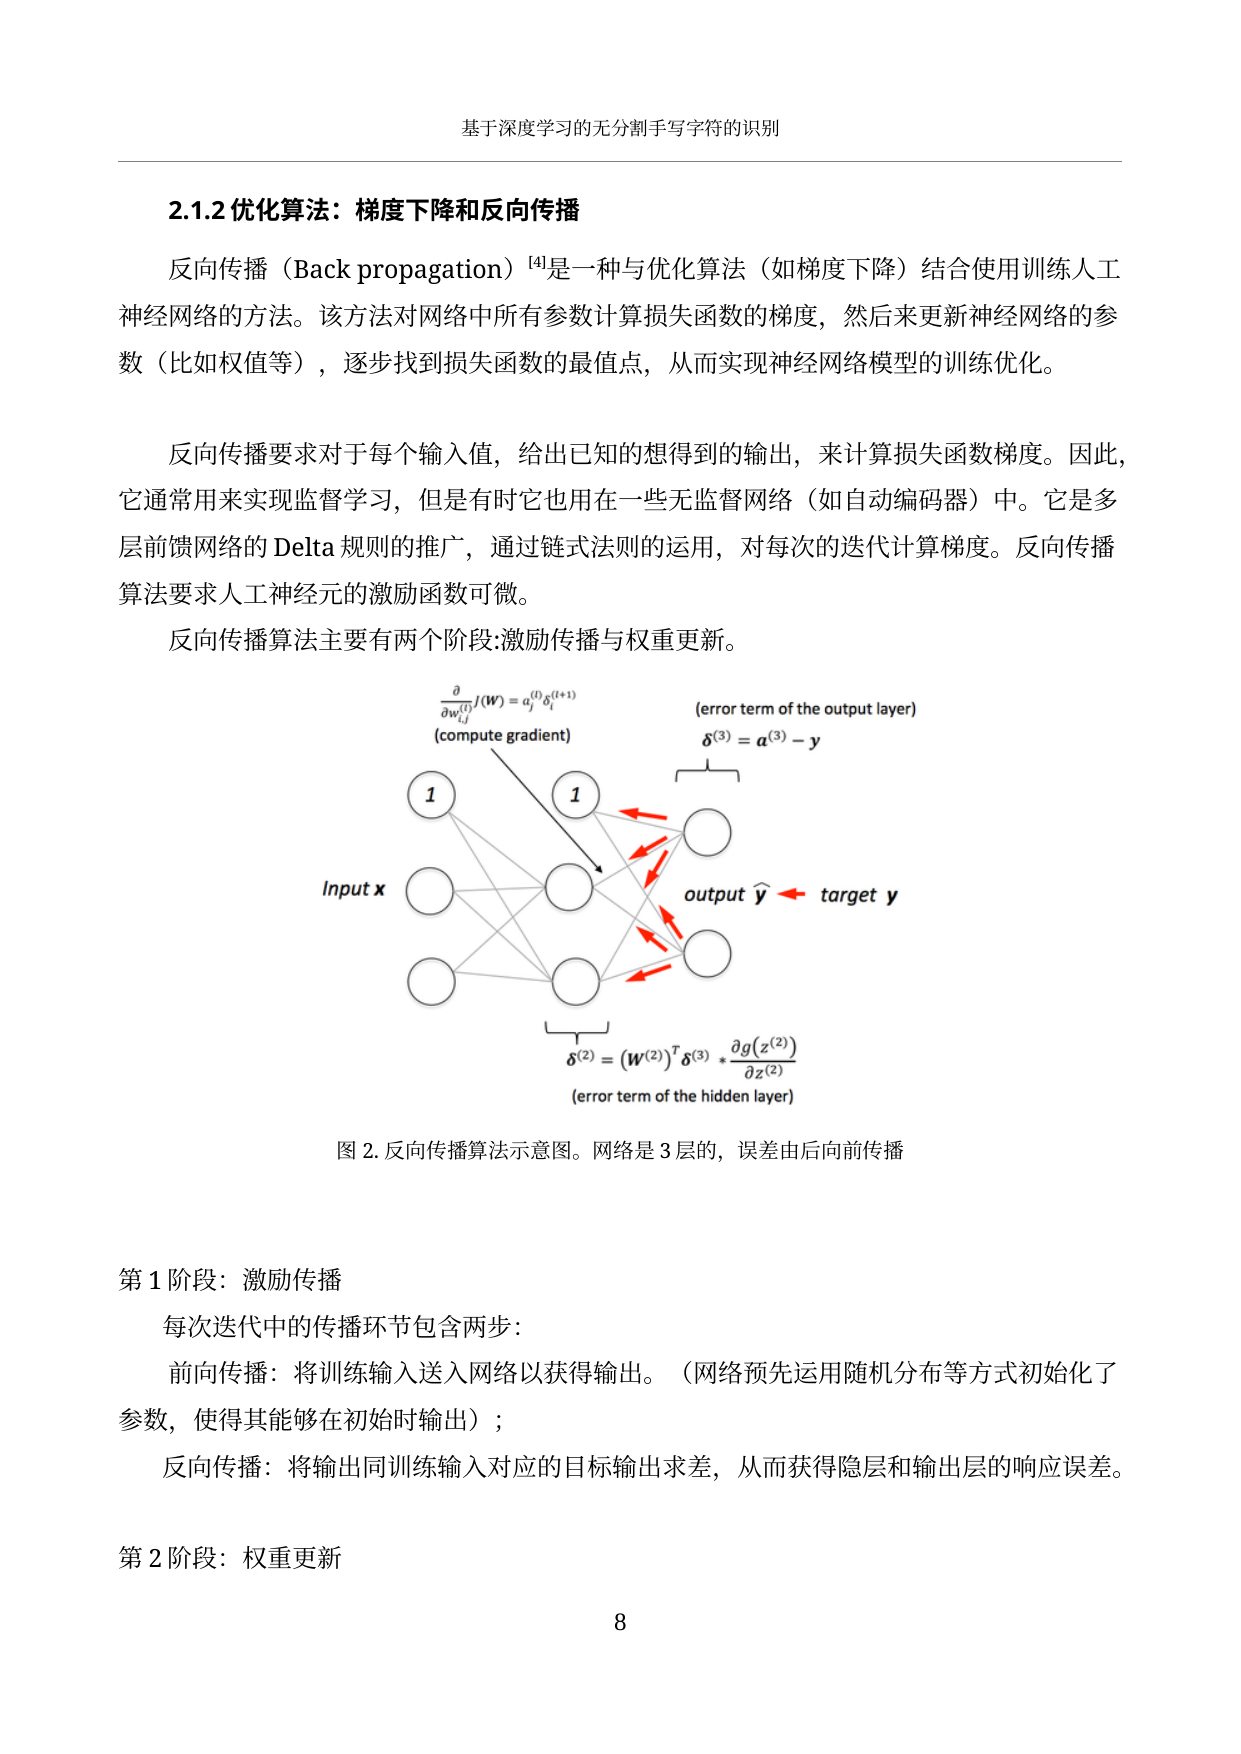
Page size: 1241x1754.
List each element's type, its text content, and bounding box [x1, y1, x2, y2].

text 反向传播算法主要有两个阶段:激励传播与权重更新。 [118, 621, 1122, 657]
text 反向传播：将输出同训练输入对应的目标输出求差，从而获得隐层和输出层的响应误差。 [118, 1447, 1122, 1483]
picture [317, 681, 923, 1126]
text 图 2. 反向传播算法示意图。网络是3层的，误差由后向前传播 [317, 1126, 923, 1162]
text 反向传播（Back propagation）[4]是一种与优化算法（如梯度下降）结合使用训练人工神经网络的方法。该方法对网络中所有参数计算损失函数的梯度，然后来更新神经网络的参数（比如权值等），逐步找到损失函数的最值点，从而实现神经网络模型的训练优化。 [118, 250, 1122, 379]
text 第2阶段：权重更新 [118, 1538, 1122, 1574]
text 反向传播要求对于每个输入值，给出已知的想得到的输出，来计算损失函数梯度。因此，它通常用来实现监督学习，但是有时它也用在一些无监督网络（如自动编码器）中。它是多层前馈网络的Delta规则的推广，通过链式法则的运用，对每次的迭代计算梯度。反向传播算法要求人工神经元的激励函数可微。 [118, 434, 1122, 610]
subtitle 2.1.2优化算法：梯度下降和反向传播 [118, 190, 1122, 227]
text 前向传播：将训练输入送入网络以获得输出。（网络预先运用随机分布等方式初始化了参数，使得其能够在初始时输出）； [118, 1354, 1122, 1437]
text 每次迭代中的传播环节包含两步： [118, 1307, 1122, 1343]
text 第1阶段：激励传播 [118, 1261, 1122, 1297]
